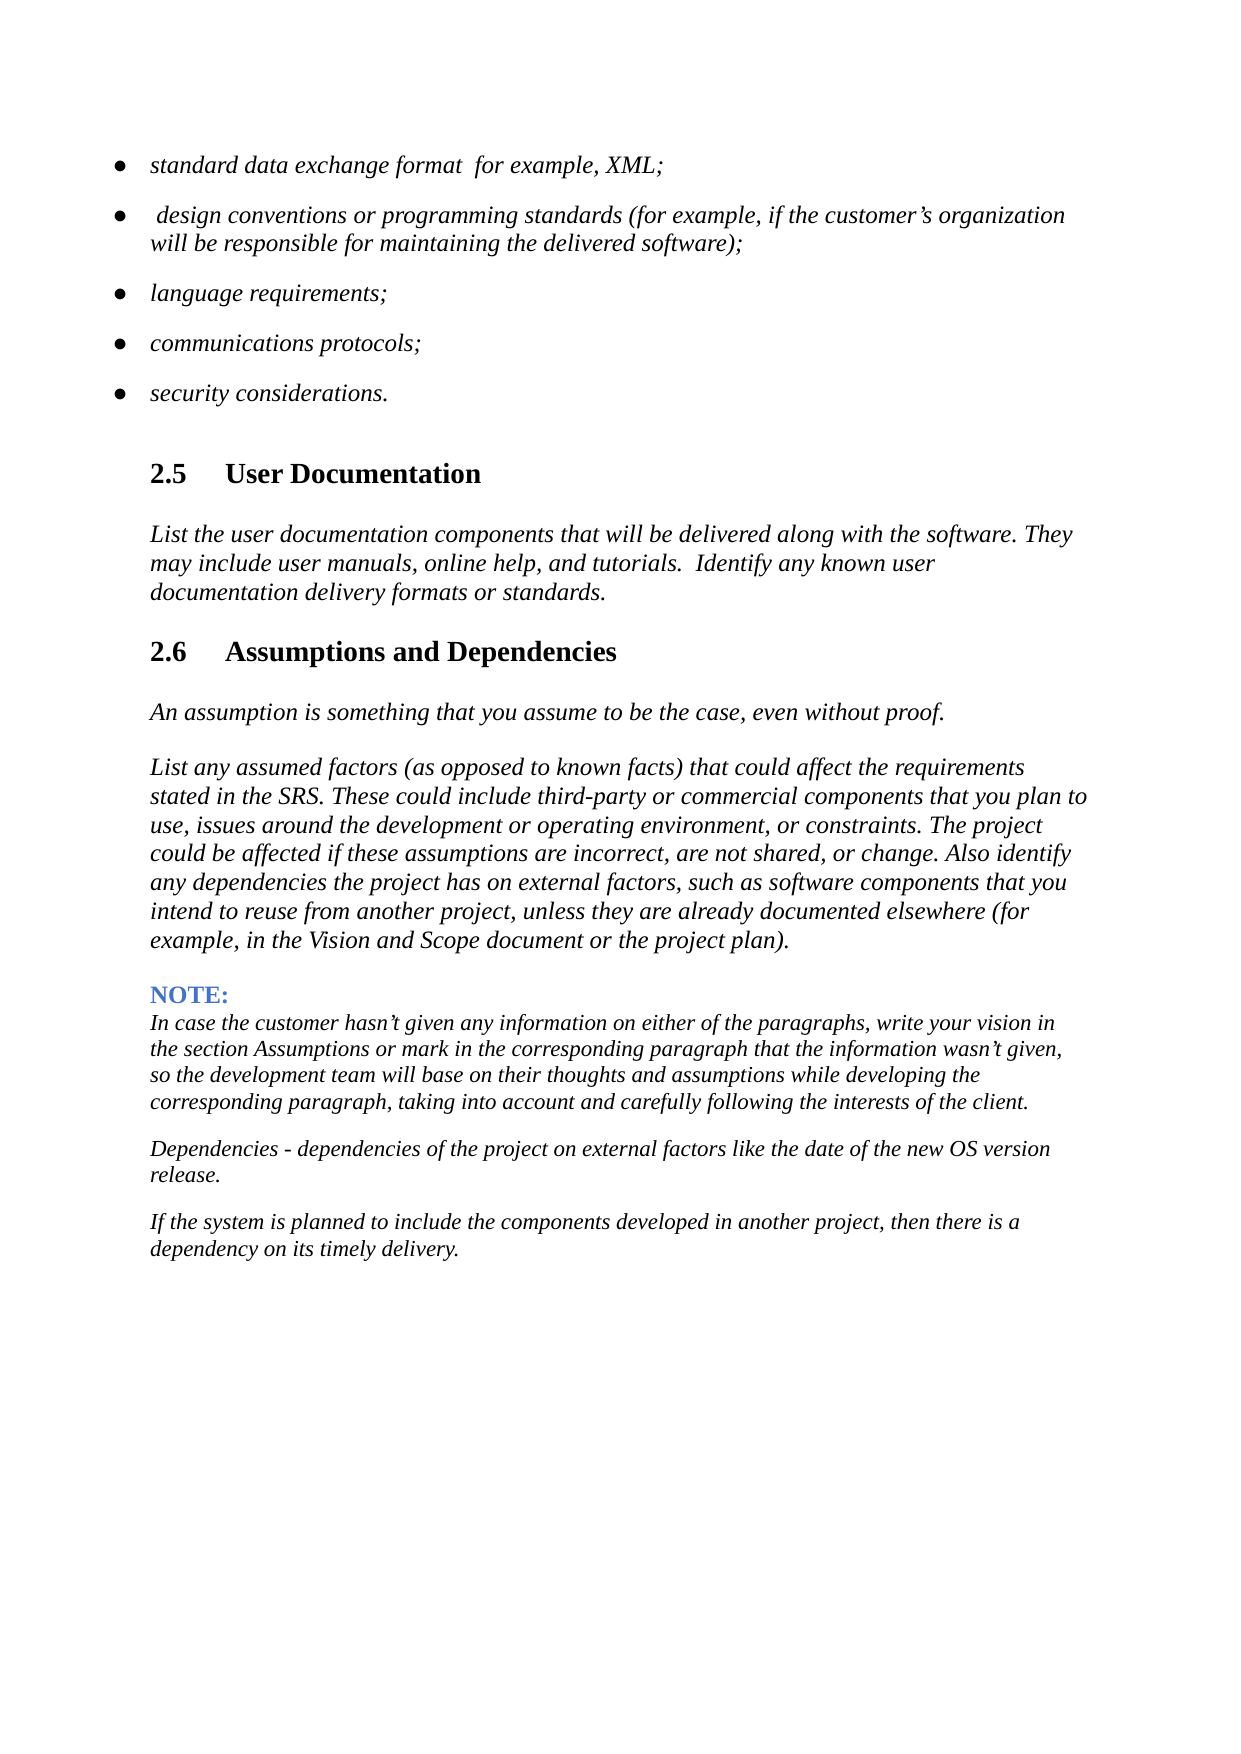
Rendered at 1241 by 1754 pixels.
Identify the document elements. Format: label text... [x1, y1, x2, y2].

list design conventions or programming standards (for example, if the customer’s organization will be responsible for maintaining the delivered software); [112, 200, 1090, 257]
list language requirements; [112, 278, 1090, 307]
subtitle User Documentation [150, 456, 1090, 490]
text Dependencies - dependencies of the project on external factors like the date of the new OS version release. [150, 1135, 1090, 1188]
text List the user documentation components that will be delivered along with the software. They may include user manuals, online help, and tutorials. Identify any known user documentation delivery formats or standards. [150, 519, 1090, 605]
list security considerations. [112, 377, 1090, 406]
text If the system is planned to include the components developed in another project, then there is a dependency on its timely delivery. [150, 1208, 1090, 1261]
text In case the customer hasn’t given any information on either of the paragraphs, write your vision in the section Assumptions or mark in the corresponding paragraph that the information wasn’t given, so the development team will base on their thoughts and assumptions while developing the corresponding paragraph, taking into account and carefully following the interests of the client. [150, 1009, 1090, 1114]
subtitle Assumptions and Dependencies [150, 634, 1090, 668]
list communications protocols; [112, 328, 1090, 357]
text An assumption is something that you assume to be the case, even without proof. [150, 697, 1090, 726]
text List any assumed factors (as opposed to known facts) that could affect the requirements stated in the SRS. These could include third-party or commercial components that you plan to use, issues around the development or operating environment, or constraints. The project could be affected if these assumptions are incorrect, are not shared, or change. Also identify any dependencies the project has on external factors, such as software components that you intend to reuse from another project, unless they are already documented elsewhere (for example, in the Vision and Scope document or the project plan). NOTE: [150, 752, 1090, 1009]
list standard data exchange format for example, XML; [112, 150, 1090, 179]
